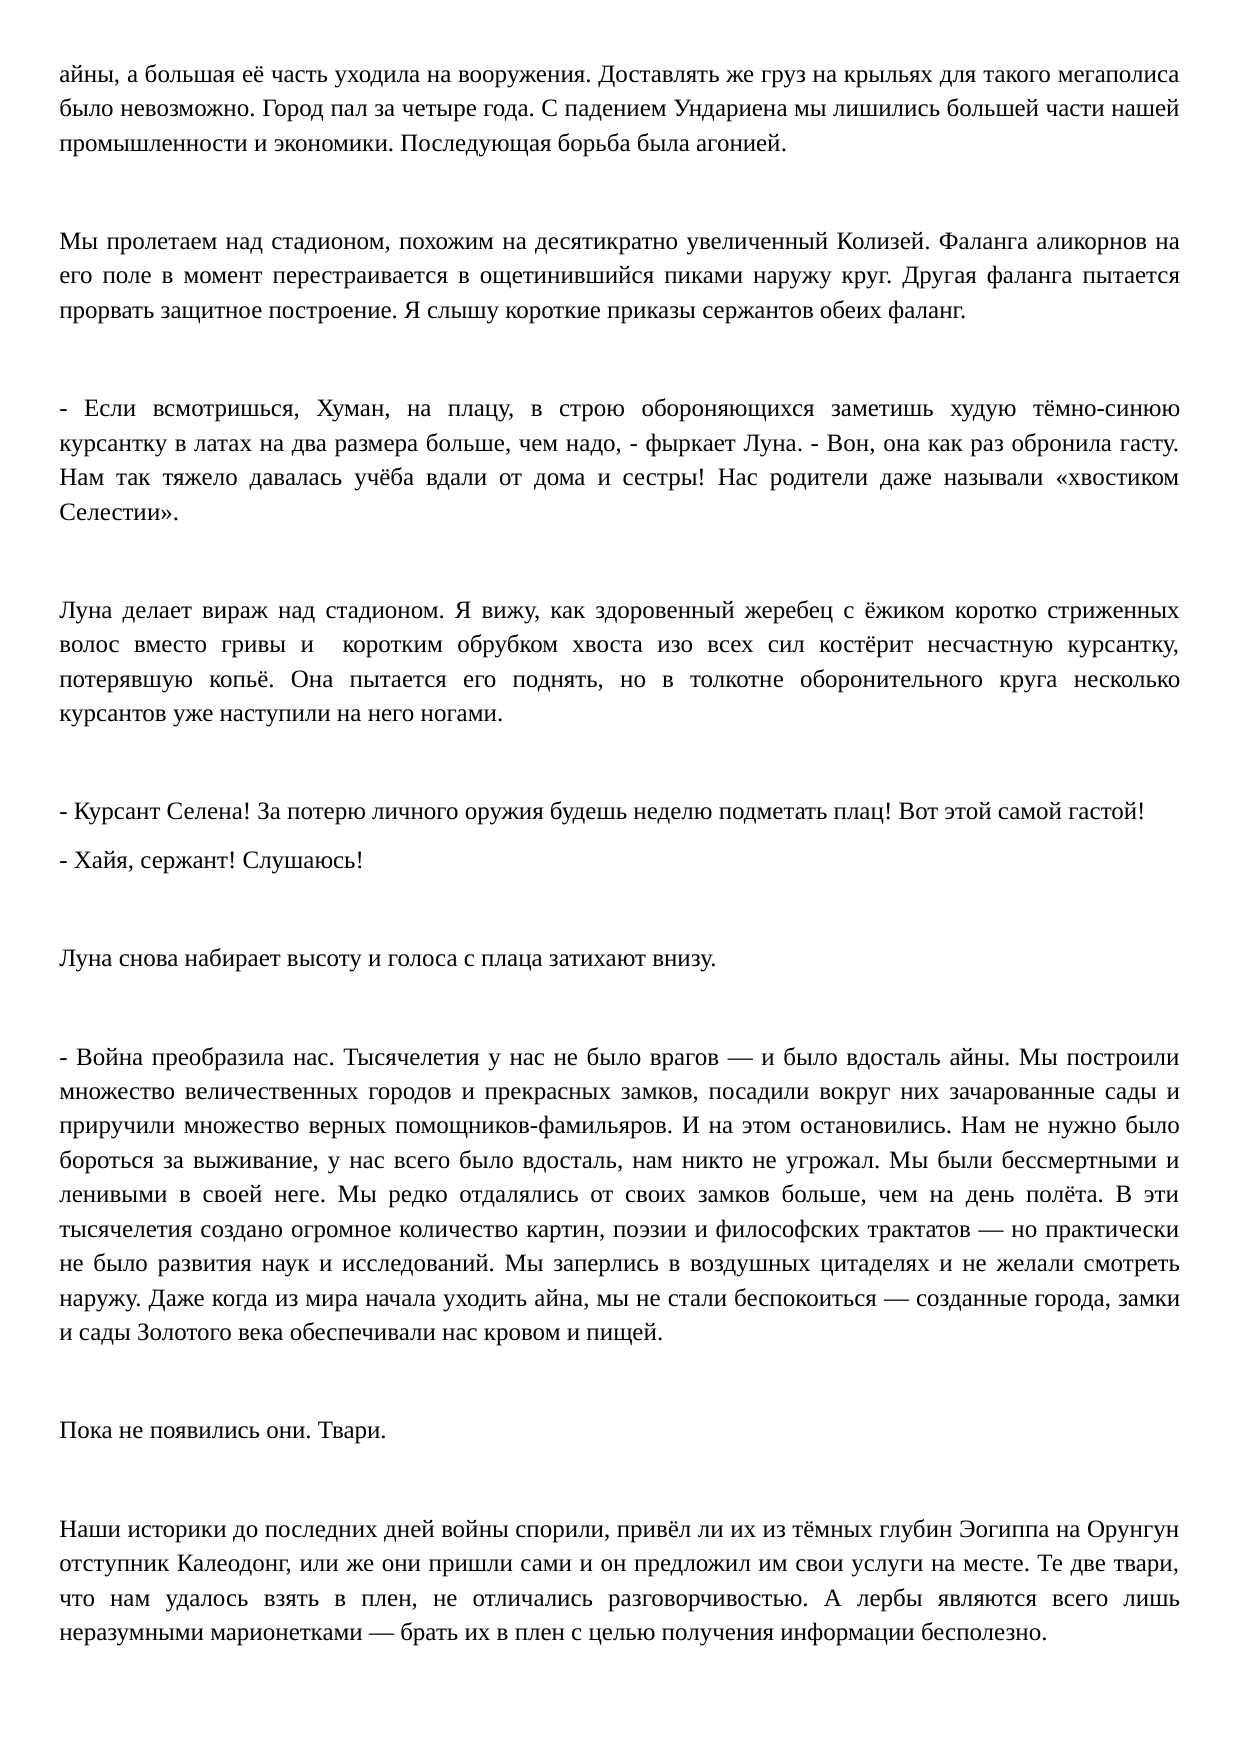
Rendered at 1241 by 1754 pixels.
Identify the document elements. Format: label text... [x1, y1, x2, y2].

text Мы пролетаем над стадионом, похожим на десятикратно увеличенный Колизей. Фаланга аликорнов на его поле в момент перестраивается в ощетинившийся пиками наружу круг. Другая фаланга пытается прорвать защитное построение. Я слышу короткие приказы сержантов обеих фаланг. [59, 226, 1181, 324]
text айны, а большая её часть уходила на вооружения. Доставлять же груз на крыльях для такого мегаполиса было невозможно. Город пал за четыре года. С падением Ундариена мы лишились большей части нашей промышленности и экономики. Последующая борьба была агонией. [59, 59, 1181, 157]
text - Если всмотришься, Хуман, на плацу, в строю обороняющихся заметишь худую тёмно-синюю курсантку в латах на два размера больше, чем надо, - фыркает Луна. - Вон, она как раз обронила гасту. Нам так тяжело давалась учёба вдали от дома и сестры! Нас родители даже называли «хвостиком Селестии». [59, 393, 1181, 525]
text Пока не появились они. Твари. [59, 1416, 1181, 1444]
text - Война преобразила нас. Тысячелетия у нас не было врагов — и было вдосталь айны. Мы построили множество величественных городов и прекрасных замков, посадили вокруг них зачарованные сады и приручили множество верных помощников-фамильяров. И на этом остановились. Нам не нужно было бороться за выживание, у нас всего было вдосталь, нам никто не угрожал. Мы были бессмертными и ленивыми в своей неге. Мы редко отдалялись от своих замков больше, чем на день полёта. В эти тысячелетия создано огромное количество картин, поэзии и философских трактатов — но практически не было развития наук и исследований. Мы заперлись в воздушных цитаделях и не желали смотреть наружу. Даже когда из мира начала уходить айна, мы не стали беспокоиться — созданные города, замки и сады Золотого века обеспечивали нас кровом и пищей. [59, 1042, 1181, 1346]
text Наши историки до последних дней войны спорили, привёл ли их из тёмных глубин Эогиппа на Орунгун отступник Калеодонг, или же они пришли сами и он предложил им свои услуги на месте. Те две твари, что нам удалось взять в плен, не отличались разговорчивостью. А лербы являются всего лишь неразумными марионетками — брать их в плен с целью получения информации бесполезно. [59, 1514, 1181, 1646]
text Луна делает вираж над стадионом. Я вижу, как здоровенный жеребец с ёжиком коротко стриженных волос вместо гривы и коротким обрубком хвоста изо всех сил костёрит несчастную курсантку, потерявшую копьё. Она пытается его поднять, но в толкотне оборонительного круга несколько курсантов уже наступили на него ногами. [59, 595, 1181, 727]
text - Курсант Селена! За потерю личного оружия будешь неделю подметать плац! Вот этой самой гастой! [59, 796, 1181, 825]
text - Хайя, сержант! Слушаюсь! [59, 845, 1181, 874]
text Луна снова набирает высоту и голоса с плаца затихают внизу. [59, 943, 1181, 972]
